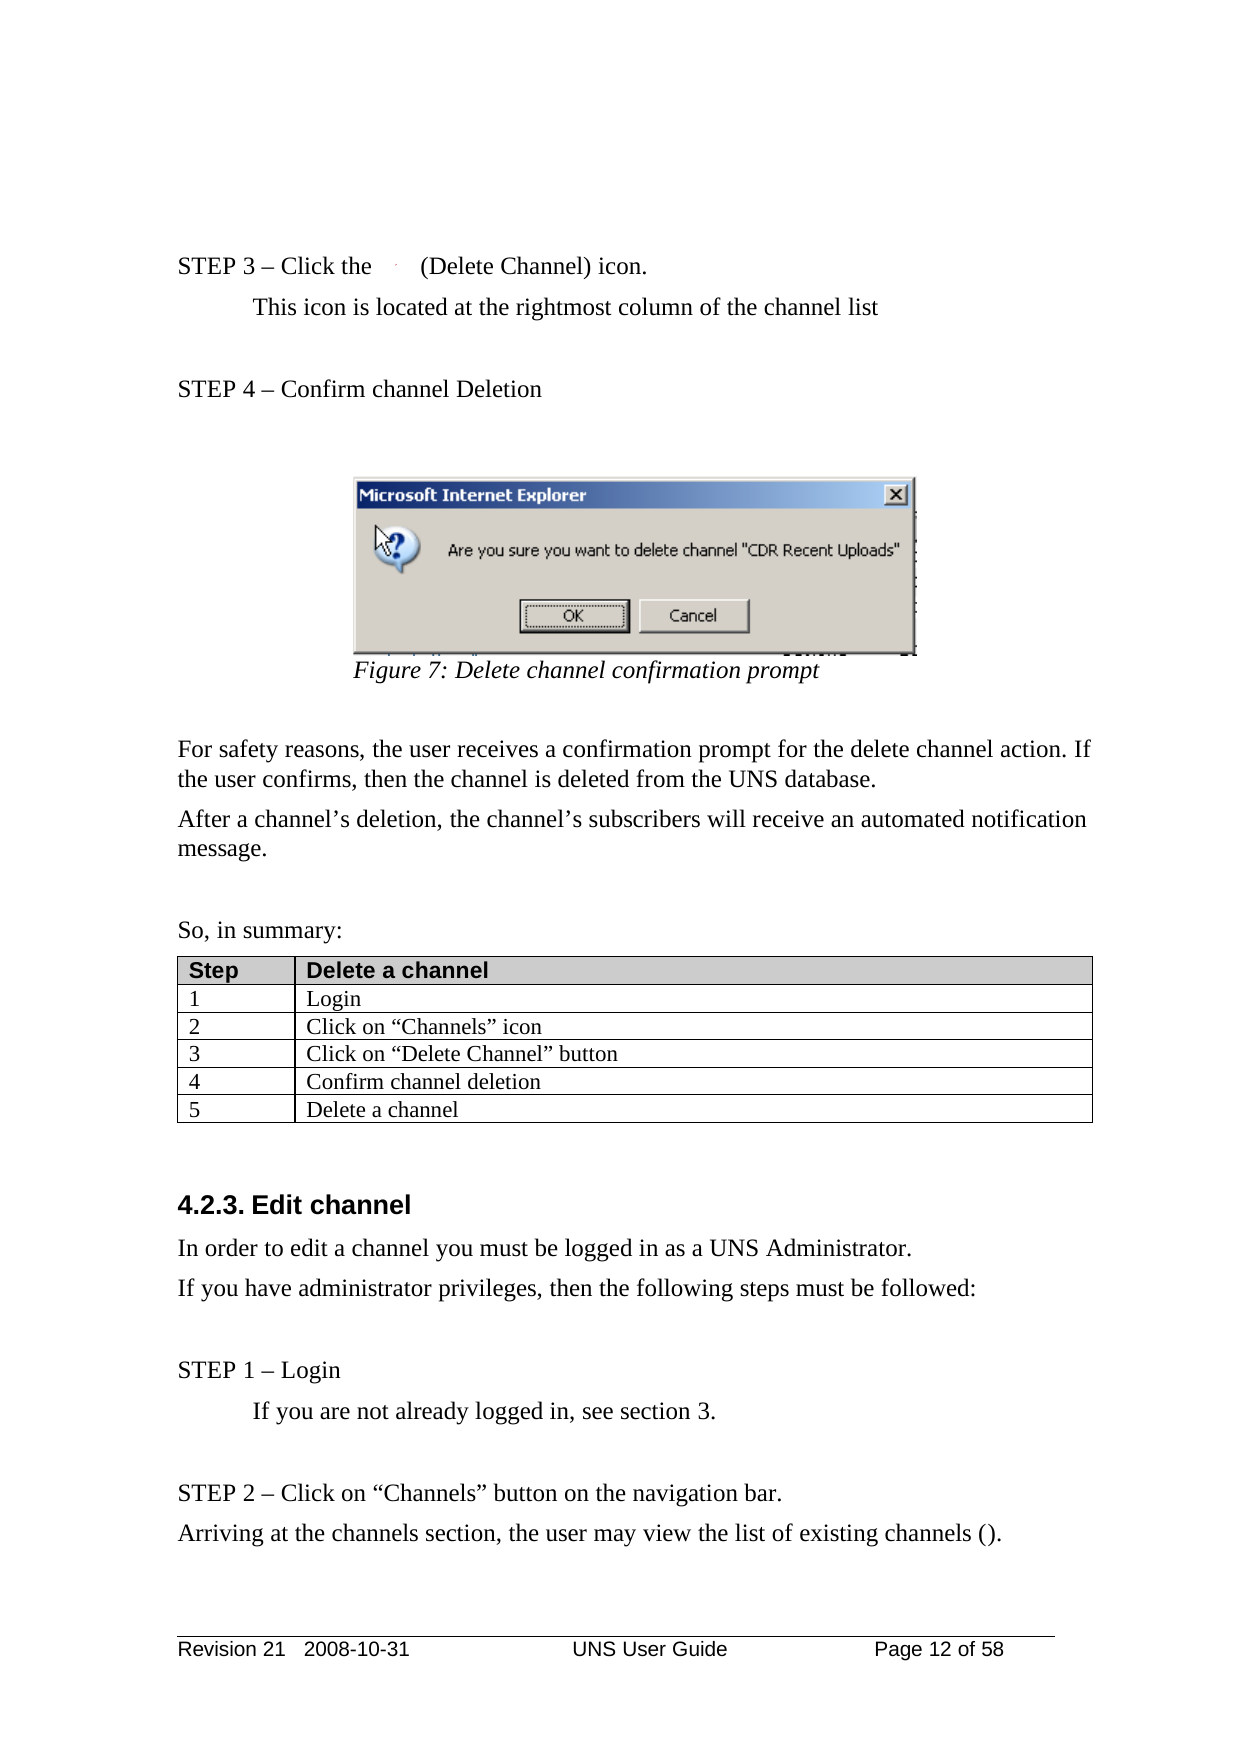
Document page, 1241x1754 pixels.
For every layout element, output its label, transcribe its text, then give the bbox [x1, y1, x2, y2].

table_cell 2 [178, 1013, 294, 1039]
table_cell Click on “Channels” icon [296, 1013, 1092, 1039]
text STEP 2 – Click on “Channels” button on the navigation bar. [177, 1477, 1092, 1506]
text Figure 7: Delete channel confirmation prompt [353, 656, 917, 684]
table_cell Delete a channel [296, 1095, 1092, 1122]
picture [353, 476, 917, 656]
text For safety reasons, the user receives a confirmation prompt for the delete channel action. If the user confirms, then the channel is deleted from the UNS database. [177, 734, 1092, 792]
text So, in summary: [177, 915, 1092, 944]
table_header Step [178, 957, 294, 984]
table_header Delete a channel [296, 957, 1092, 984]
text If you are not already logged in, see section 3. [177, 1396, 1092, 1425]
table_cell 4 [178, 1068, 294, 1094]
subtitle Edit channel [177, 1189, 1092, 1220]
text If you have administrator privileges, then the following steps must be followed: [177, 1273, 1092, 1302]
text This icon is located at the rightmost column of the channel list [177, 292, 1092, 321]
text STEP 3 – Click the (Delete Channel) icon. [177, 251, 1092, 280]
table_cell 3 [178, 1040, 294, 1067]
text In order to edit a channel you must be logged in as a UNS Administrator. [177, 1232, 1092, 1261]
table_cell Login [296, 985, 1092, 1012]
table_cell 1 [178, 985, 294, 1012]
text After a channel’s deletion, the channel’s subscribers will receive an automated notification message. [177, 804, 1092, 862]
table_cell Click on “Delete Channel” button [296, 1040, 1092, 1067]
text Arriving at the channels section, the user may view the list of existing channels (). [177, 1518, 1092, 1547]
table_cell 5 [178, 1095, 294, 1122]
text STEP 1 – Login [177, 1355, 1092, 1384]
text STEP 4 – Confirm channel Deletion [177, 373, 1092, 403]
table_cell Confirm channel deletion [296, 1068, 1092, 1094]
